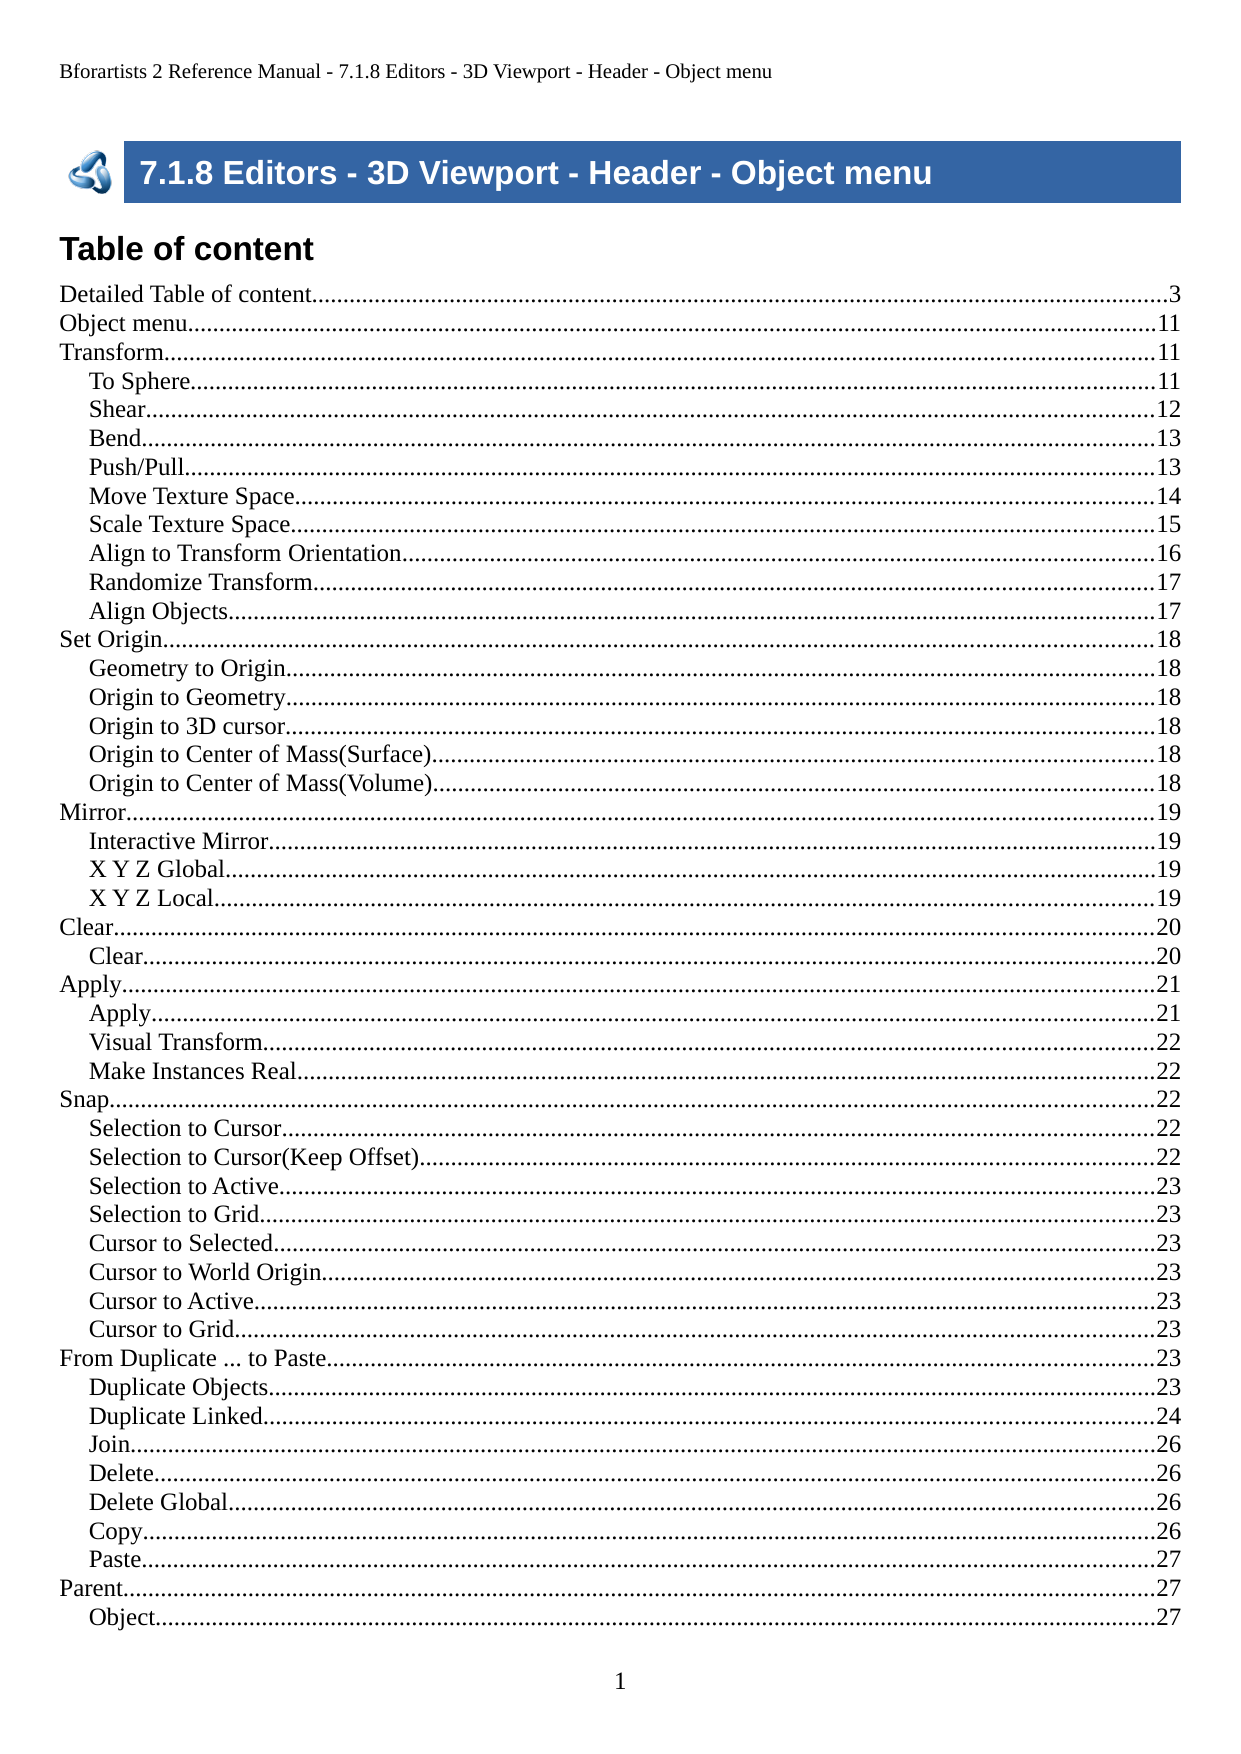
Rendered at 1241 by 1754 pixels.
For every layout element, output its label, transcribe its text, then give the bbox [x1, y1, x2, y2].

text Interactive Mirror 19 [88, 826, 1181, 854]
text Delete 26 [88, 1458, 1181, 1487]
text Object 27 [88, 1602, 1181, 1631]
text Delete Global 26 [88, 1487, 1181, 1516]
text Origin to Center of Mass(Volume) 18 [88, 768, 1181, 797]
text Mirror 19 [59, 797, 1181, 826]
text Visual Transform 22 [88, 1027, 1181, 1056]
text Selection to Cursor(Keep Offset) 22 [88, 1142, 1181, 1171]
text Apply 21 [88, 998, 1181, 1027]
text Move Texture Space 14 [88, 481, 1181, 509]
text Cursor to Grid 23 [88, 1314, 1181, 1343]
text Align Objects 17 [88, 596, 1181, 624]
text Selection to Active 23 [88, 1171, 1181, 1199]
text To Sphere 11 [88, 366, 1181, 394]
text Bend 13 [88, 423, 1181, 452]
text Origin to Center of Mass(Surface) 18 [88, 739, 1181, 768]
text Origin to Geometry 18 [88, 682, 1181, 711]
text Duplicate Linked 24 [88, 1401, 1181, 1429]
text Shear 12 [88, 394, 1181, 423]
text Randomize Transform 17 [88, 567, 1181, 596]
text Cursor to Active 23 [88, 1286, 1181, 1314]
text Align to Transform Orientation 16 [88, 538, 1181, 567]
text Make Instances Real 22 [88, 1056, 1181, 1084]
text Snap 22 [59, 1084, 1181, 1113]
text Apply 21 [59, 969, 1181, 998]
subtitle Table of content [59, 228, 1181, 267]
text Scale Texture Space 15 [88, 509, 1181, 538]
text Duplicate Objects 23 [88, 1372, 1181, 1401]
table_header 7.1.8 Editors - 3D Viewport - Header - Object menu [124, 141, 1181, 203]
text Copy 26 [88, 1516, 1181, 1544]
text Transform 11 [59, 337, 1181, 366]
text Selection to Grid 23 [88, 1199, 1181, 1228]
picture [65, 147, 114, 197]
text From Duplicate ... to Paste 23 [59, 1343, 1181, 1372]
text Clear 20 [88, 941, 1181, 969]
text Selection to Cursor 22 [88, 1113, 1181, 1142]
table_header [59, 141, 124, 203]
text Geometry to Origin 18 [88, 653, 1181, 682]
text Cursor to Selected 23 [88, 1228, 1181, 1257]
text Parent 27 [59, 1573, 1181, 1602]
text Origin to 3D cursor 18 [88, 711, 1181, 739]
text Set Origin 18 [59, 624, 1181, 653]
text Join 26 [88, 1429, 1181, 1458]
text Cursor to World Origin 23 [88, 1257, 1181, 1286]
text X Y Z Global 19 [88, 854, 1181, 883]
text Object menu 11 [59, 308, 1181, 337]
text Detailed Table of content 3 [59, 279, 1181, 308]
text Push/Pull 13 [88, 452, 1181, 481]
text Paste 27 [88, 1544, 1181, 1573]
text Clear 20 [59, 912, 1181, 941]
text X Y Z Local 19 [88, 883, 1181, 912]
